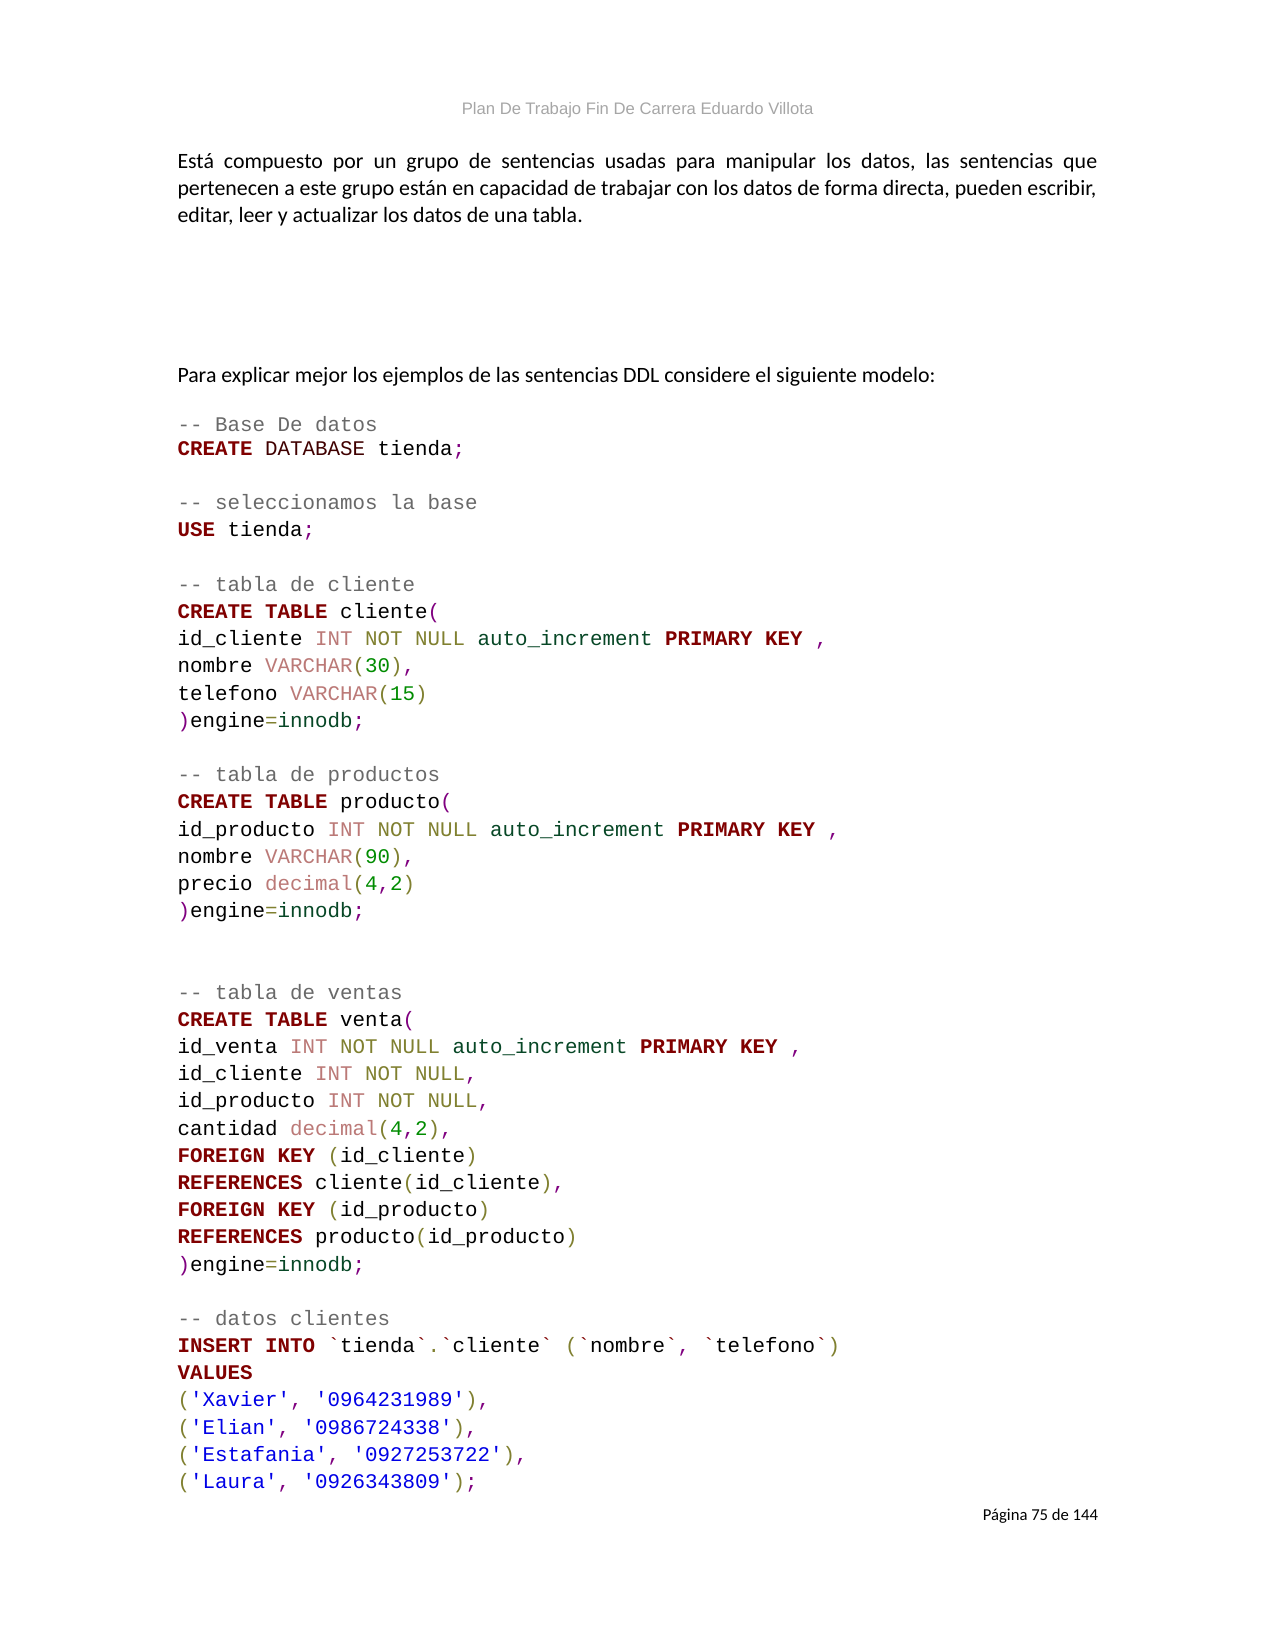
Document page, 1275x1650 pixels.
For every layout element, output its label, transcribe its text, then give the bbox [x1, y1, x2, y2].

text CREATE DATABASE tienda; [177, 438, 1098, 462]
text id_producto INT NOT NULL, [177, 1090, 1098, 1114]
text ('Estafania', '0927253722'), [177, 1444, 1098, 1467]
text FOREIGN KEY (id_producto) [177, 1199, 1098, 1223]
text telefono VARCHAR(15) [177, 683, 1098, 706]
text -- tabla de cliente [177, 574, 1098, 597]
text FOREIGN KEY (id_cliente) [177, 1145, 1098, 1168]
text REFERENCES cliente(id_cliente), [177, 1172, 1098, 1196]
text id_cliente INT NOT NULL auto_increment PRIMARY KEY , [177, 628, 1098, 652]
text REFERENCES producto(id_producto) [177, 1226, 1098, 1250]
text ('Laura', '0926343809'); [177, 1471, 1098, 1495]
text -- datos clientes [177, 1308, 1098, 1332]
text id_venta INT NOT NULL auto_increment PRIMARY KEY , [177, 1036, 1098, 1060]
text nombre VARCHAR(90), [177, 846, 1098, 869]
text VALUES [177, 1362, 1098, 1386]
text CREATE TABLE cliente( [177, 601, 1098, 625]
text precio decimal(4,2) [177, 873, 1098, 897]
text )engine=innodb; [177, 900, 1098, 924]
text ('Elian', '0986724338'), [177, 1417, 1098, 1440]
text )engine=innodb; [177, 710, 1098, 733]
text -- tabla de productos [177, 764, 1098, 788]
text CREATE TABLE venta( [177, 1009, 1098, 1032]
text nombre VARCHAR(30), [177, 655, 1098, 679]
text Está compuesto por un grupo de sentencias usadas para manipular los datos, las sentencias que pertenecen a este grupo están en capacidad de trabajar con los datos de forma directa, pueden escribir, editar, leer y actualizar los datos de una tabla. [177, 148, 1098, 228]
text INSERT INTO `tienda`.`cliente` (`nombre`, `telefono`) [177, 1335, 1098, 1359]
text -- seleccionamos la base [177, 492, 1098, 516]
text ('Xavier', '0964231989'), [177, 1389, 1098, 1413]
text id_cliente INT NOT NULL, [177, 1063, 1098, 1087]
text -- tabla de ventas [177, 982, 1098, 1005]
text USE tienda; [177, 519, 1098, 543]
text )engine=innodb; [177, 1253, 1098, 1277]
text Para explicar mejor los ejemplos de las sentencias DDL considere el siguiente modelo: [177, 361, 1098, 388]
text cantidad decimal(4,2), [177, 1118, 1098, 1141]
text CREATE TABLE producto( [177, 791, 1098, 815]
text -- Base De datos [177, 414, 1098, 438]
text id_producto INT NOT NULL auto_increment PRIMARY KEY , [177, 818, 1098, 842]
